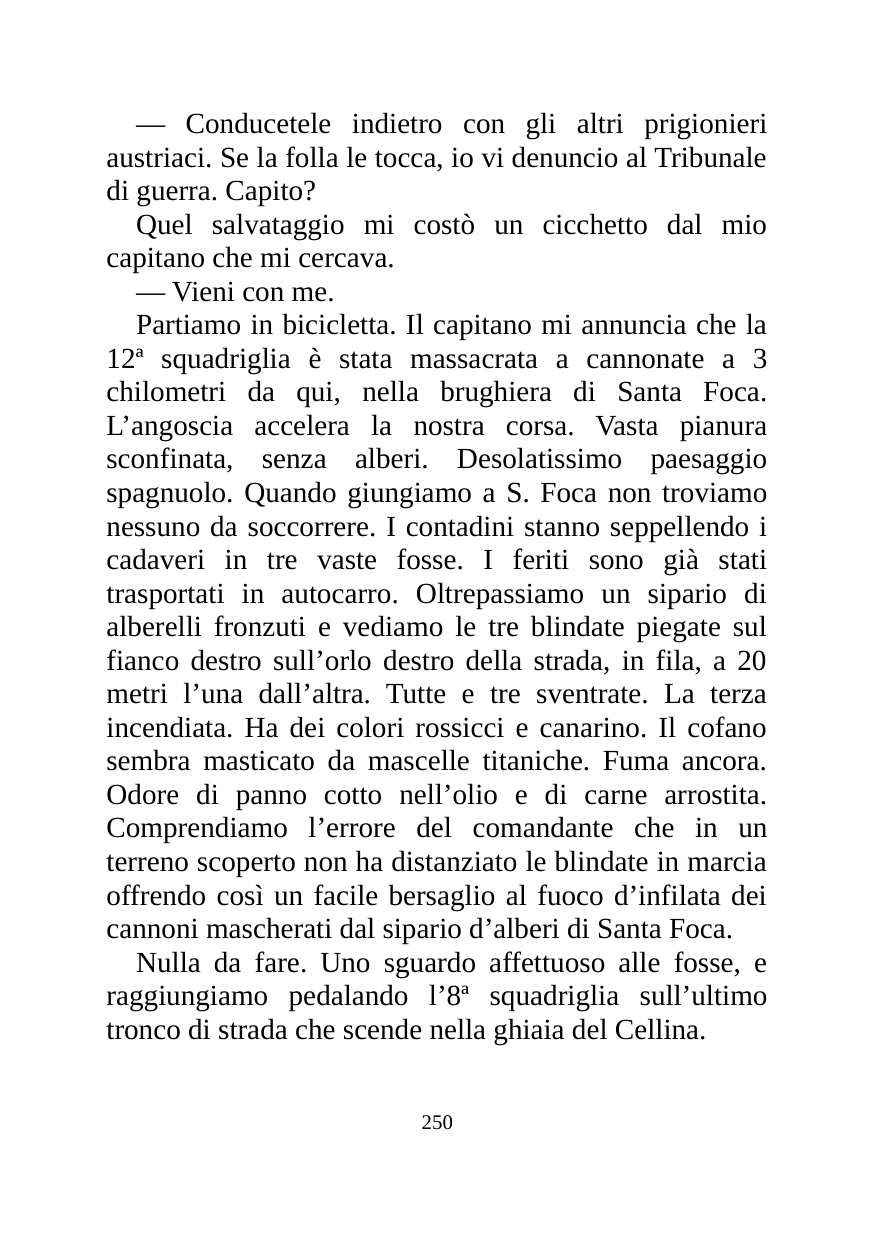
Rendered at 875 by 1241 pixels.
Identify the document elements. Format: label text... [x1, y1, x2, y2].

text — Vieni con me. [106, 274, 768, 307]
text Nulla da fare. Uno sguardo affettuoso alle fosse, e raggiungiamo pedalando l’8ª squadriglia sull’ultimo tronco di strada che scende nella ghiaia del Cellina. [106, 945, 768, 1045]
text Partiamo in bicicletta. Il capitano mi annuncia che la 12ª squadriglia è stata massacrata a cannonate a 3 chilometri da qui, nella brughiera di Santa Foca. L’angoscia accelera la nostra corsa. Vasta pianura sconfinata, senza alberi. Desolatissimo paesaggio spagnuolo. Quando giungiamo a S. Foca non troviamo nessuno da soccorrere. I contadini stanno seppellendo i cadaveri in tre vaste fosse. I feriti sono già stati trasportati in autocarro. Oltrepassiamo un sipario di alberelli fronzuti e vediamo le tre blindate piegate sul fianco destro sull’orlo destro della strada, in fila, a 20 metri l’una dall’altra. Tutte e tre sventrate. La terza incendiata. Ha dei colori rossicci e canarino. Il cofano sembra masticato da mascelle titaniche. Fuma ancora. Odore di panno cotto nell’olio e di carne arrostita. Comprendiamo l’errore del comandante che in un terreno scoperto non ha distanziato le blindate in marcia offrendo così un facile bersaglio al fuoco d’infilata dei cannoni mascherati dal sipario d’alberi di Santa Foca. [106, 307, 768, 945]
text — Conducetele indietro con gli altri prigionieri austriaci. Se la folla le tocca, io vi denuncio al Tribunale di guerra. Capito? [106, 106, 768, 207]
text Quel salvataggio mi costò un cicchetto dal mio capitano che mi cercava. [106, 207, 768, 274]
